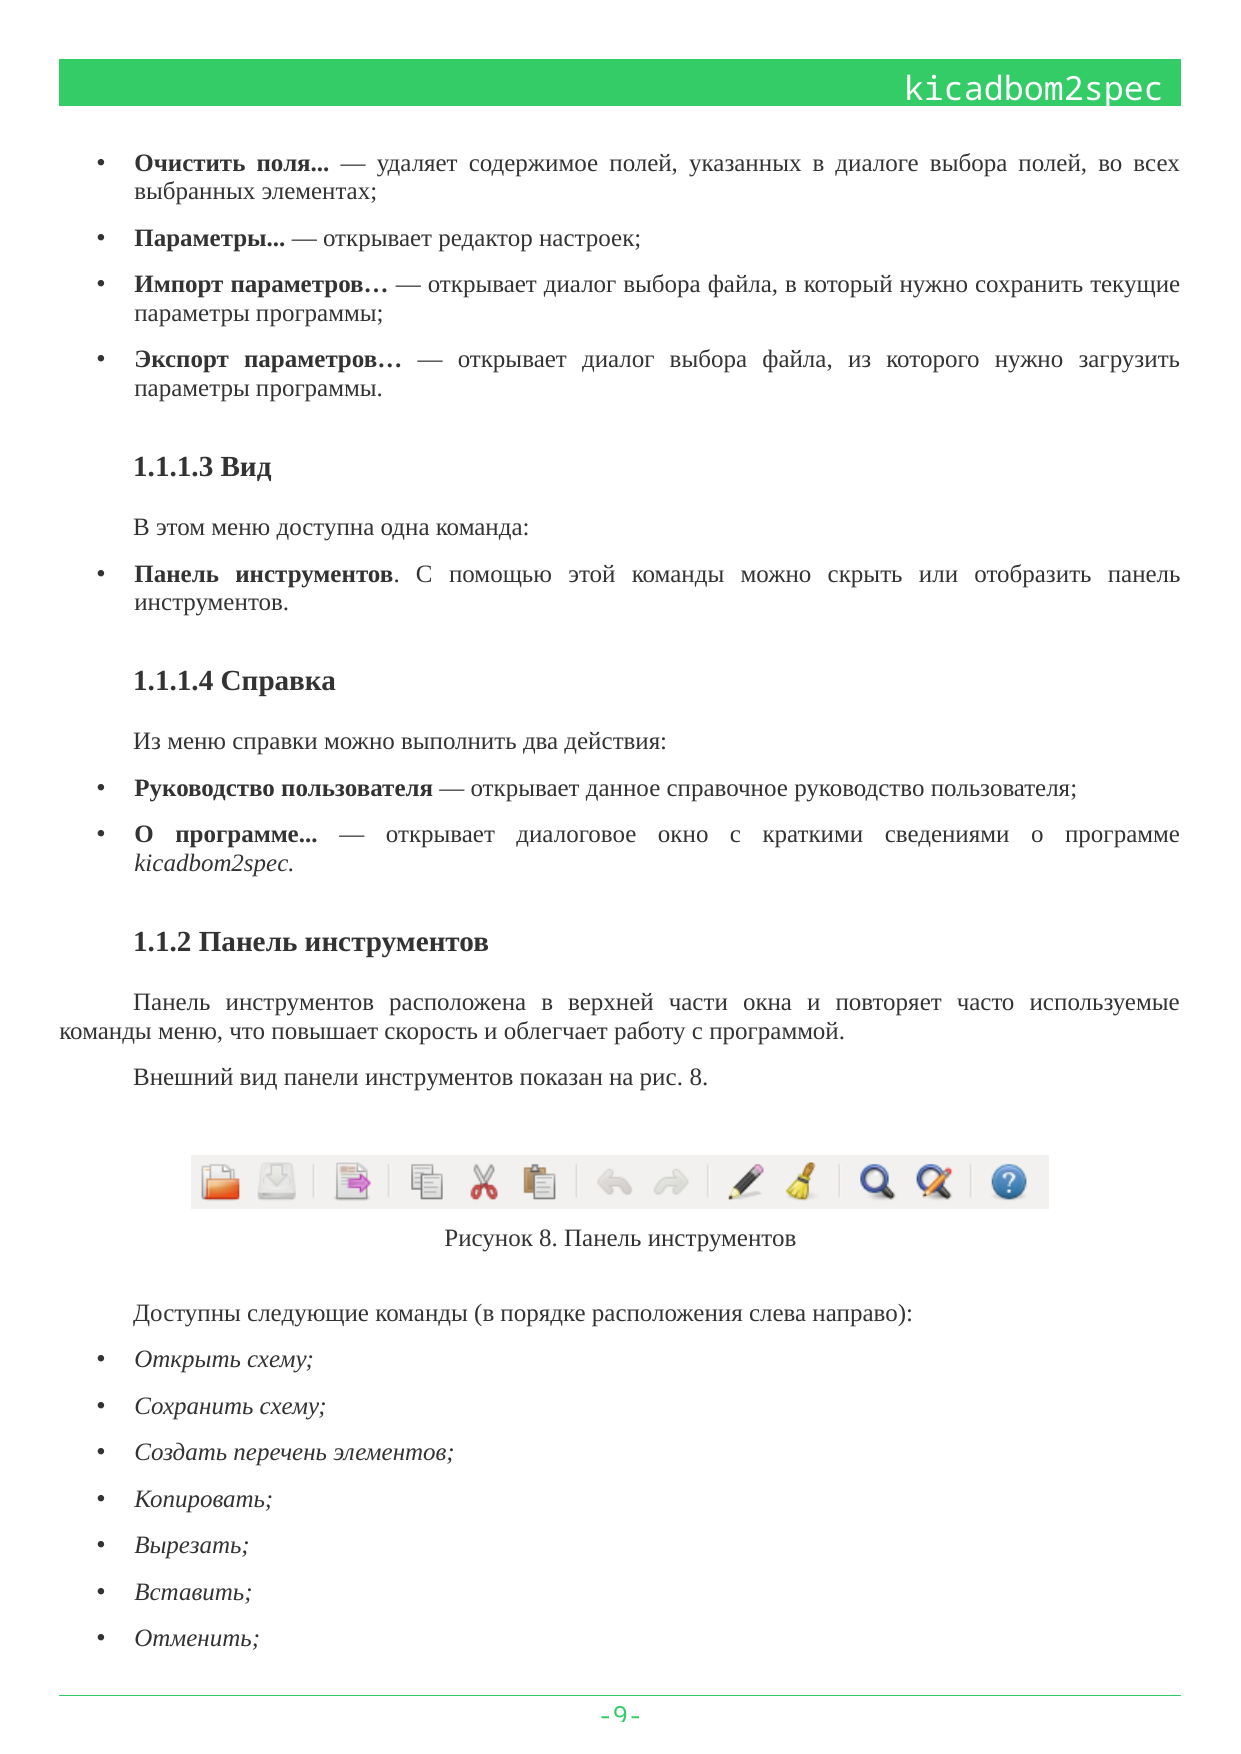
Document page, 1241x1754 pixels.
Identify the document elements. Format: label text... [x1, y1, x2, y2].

text Рисунок 8. Панель инструментов [191, 1209, 1049, 1251]
text В этом меню доступна одна команда: [59, 512, 1181, 541]
list Руководство пользователя — открывает данное справочное руководство пользователя; [97, 773, 1181, 802]
list Открыть схему; [97, 1344, 1181, 1373]
text Из меню справки можно выполнить два действия: [59, 726, 1181, 755]
list Импорт параметров… — открывает диалог выбора файла, в который нужно сохранить текущие параметры программы; [97, 269, 1181, 327]
list Создать перечень элементов; [97, 1437, 1181, 1466]
list Сохранить схему; [97, 1391, 1181, 1419]
list Вырезать; [97, 1530, 1181, 1559]
subtitle 1.1.1.4 Справка [133, 663, 1181, 697]
list Отменить; [97, 1623, 1181, 1652]
subtitle 1.1.1.3 Вид [133, 449, 1181, 483]
list Экспорт параметров… — открывает диалог выбора файла, из которого нужно загрузить параметры программы. [97, 344, 1181, 402]
list Параметры... — открывает редактор настроек; [97, 223, 1181, 252]
picture [191, 1155, 1049, 1209]
text Внешний вид панели инструментов показан на рис. 8. [59, 1062, 1181, 1091]
list Вставить; [97, 1577, 1181, 1605]
list Копировать; [97, 1484, 1181, 1512]
text Доступны следующие команды (в порядке расположения слева направо): [59, 1298, 1181, 1327]
list Очистить поля... — удаляет содержимое полей, указанных в диалоге выбора полей, во всех выбранных элементах; [97, 148, 1181, 205]
subtitle 1.1.2 Панель инструментов [133, 924, 1181, 958]
list О программе... — открывает диалоговое окно с краткими сведениями о программе kicadbom2spec. [97, 819, 1181, 877]
text Панель инструментов расположена в верхней части окна и повторяет часто используемые команды меню, что повышает скорость и облегчает работу с программой. [59, 987, 1181, 1044]
list Панель инструментов. С помощью этой команды можно скрыть или отобразить панель инструментов. [97, 559, 1181, 616]
